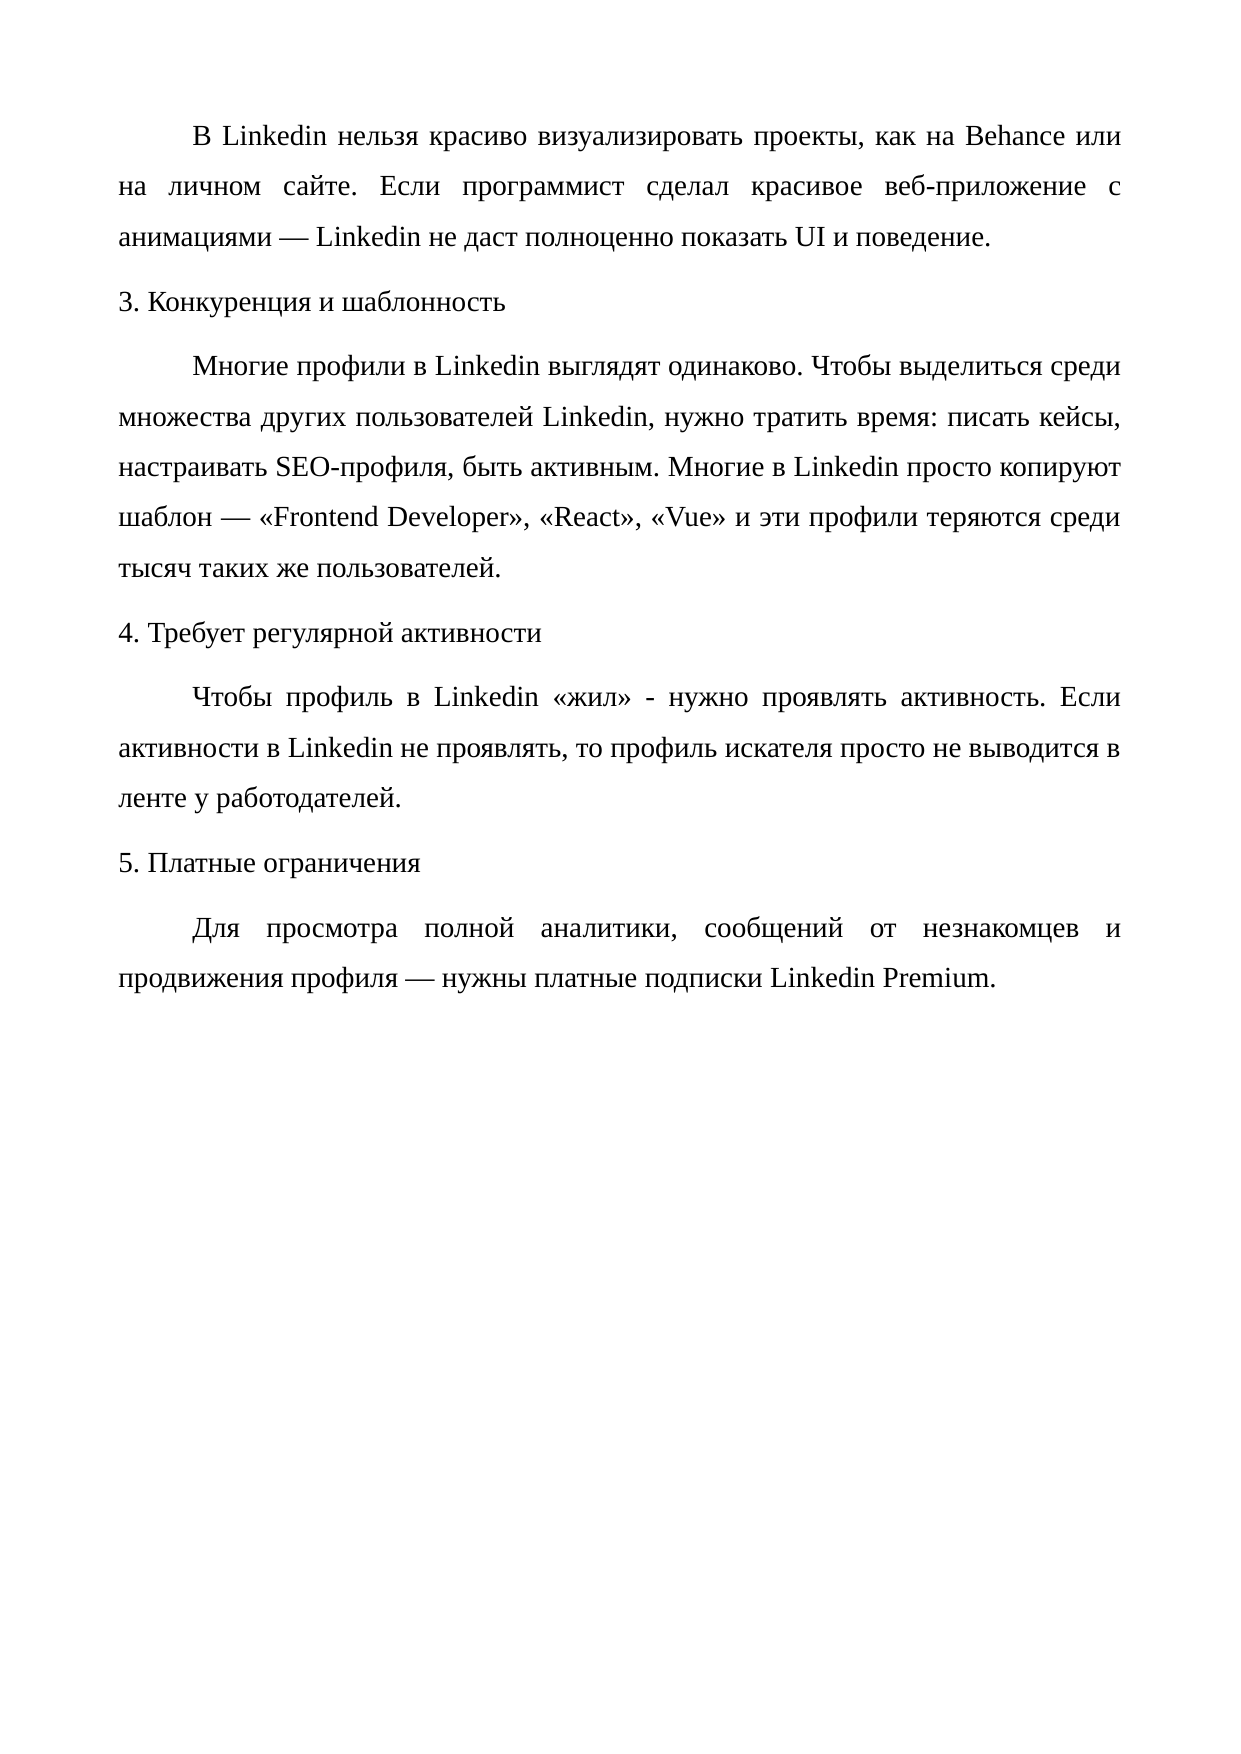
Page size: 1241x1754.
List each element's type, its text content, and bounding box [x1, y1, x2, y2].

text Чтобы профиль в Linkedin «жил» - нужно проявлять активность. Если активности в Linkedin не проявлять, то профиль искателя просто не выводится в ленте у работодателей. [118, 679, 1122, 814]
text 4. Требует регулярной активности [118, 615, 1122, 648]
text 5. Платные ограничения [118, 845, 1122, 879]
text Многие профили в Linkedin выглядят одинаково. Чтобы выделиться среди множества других пользователей Linkedin, нужно тратить время: писать кейсы, настраивать SEO-профиля, быть активным. Многие в Linkedin просто копируют шаблон — «Frontend Developer», «React», «Vue» и эти профили теряются среди тысяч таких же пользователей. [118, 348, 1122, 583]
text 3. Конкуренция и шаблонность [118, 284, 1122, 317]
text Для просмотра полной аналитики, сообщений от незнакомцев и продвижения профиля — нужны платные подписки Linkedin Premium. [118, 910, 1122, 994]
text В Linkedin нельзя красиво визуализировать проекты, как на Behance или на личном сайте. Если программист сделал красивое веб-приложение с анимациями — Linkedin не даст полноценно показать UI и поведение. [118, 118, 1122, 252]
